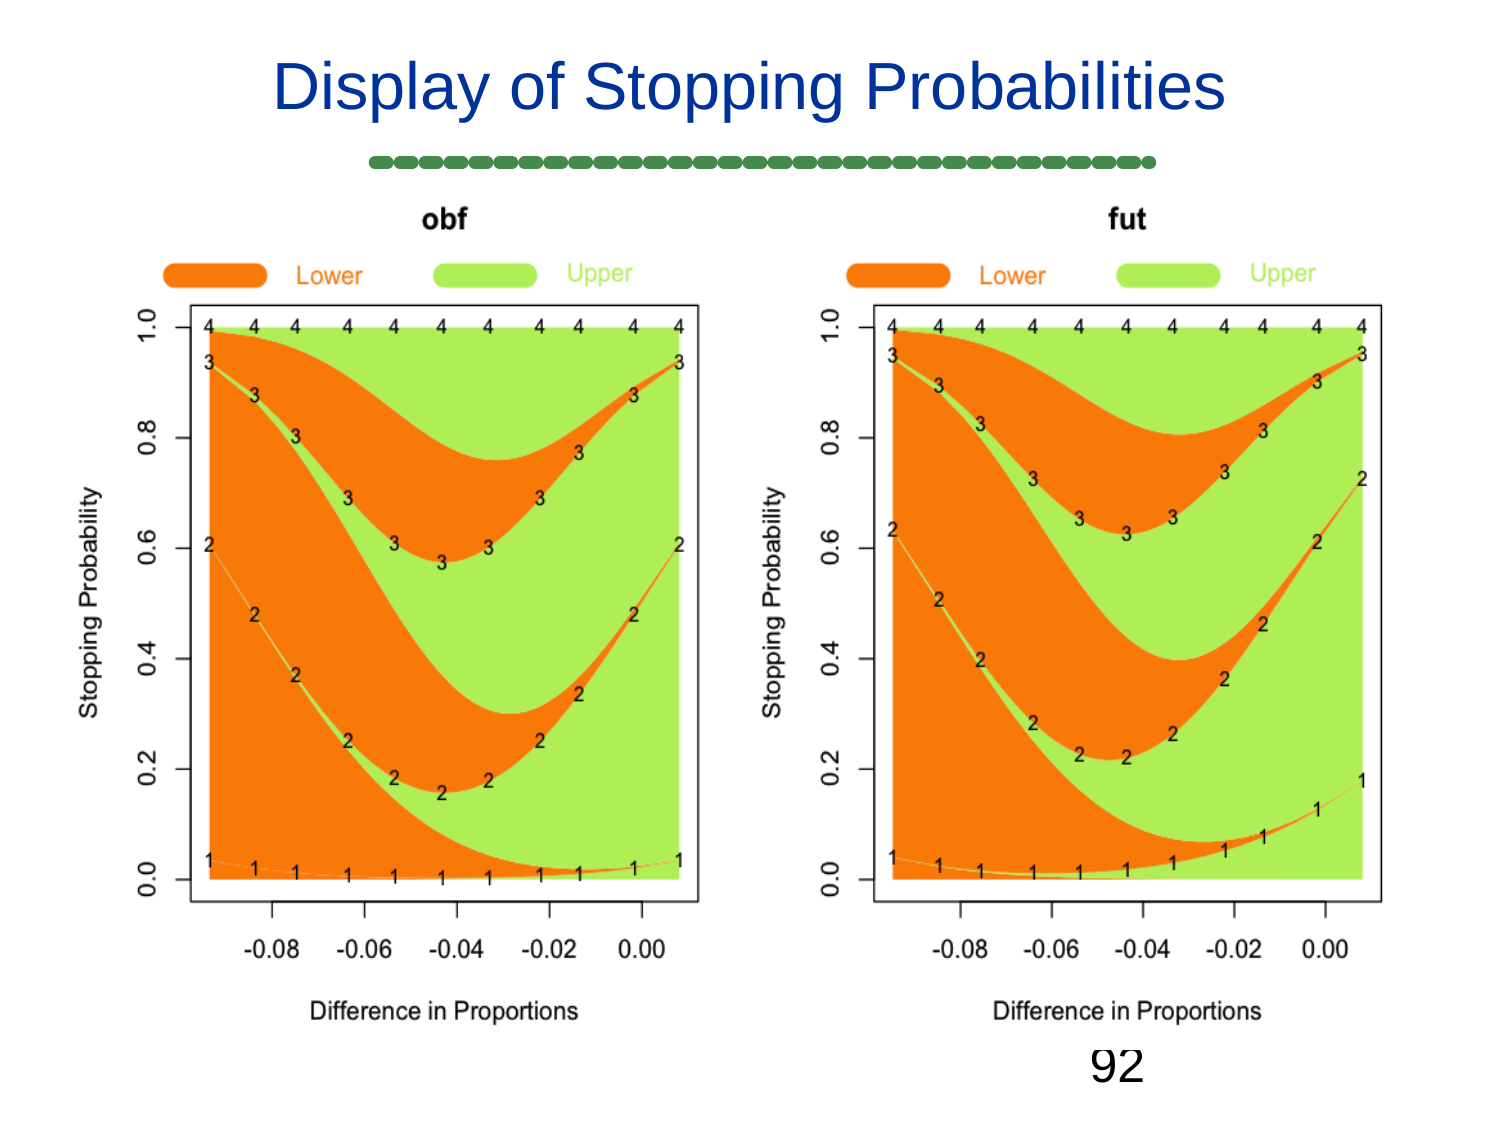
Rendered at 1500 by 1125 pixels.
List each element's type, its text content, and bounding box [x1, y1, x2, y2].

picture [75, 187, 1426, 1051]
title Display of Stopping Probabilities [37, 24, 1463, 141]
